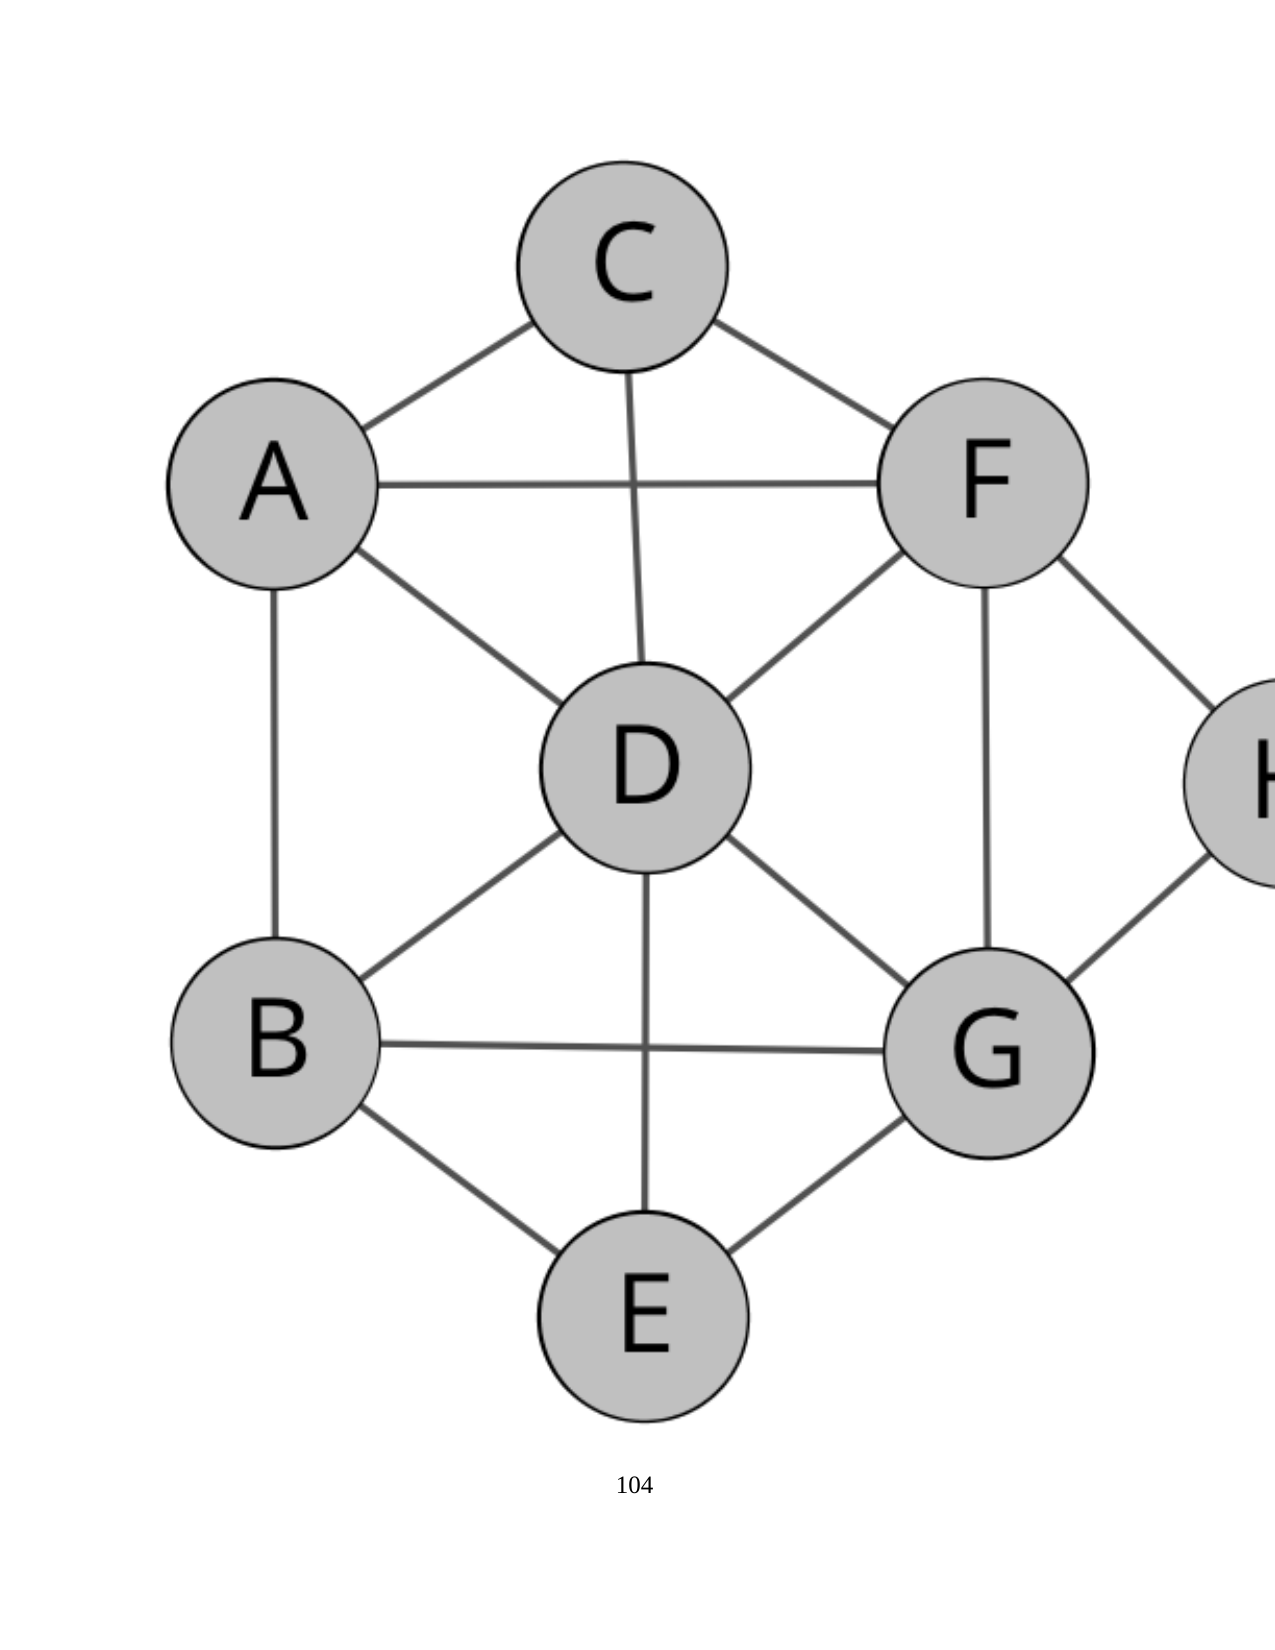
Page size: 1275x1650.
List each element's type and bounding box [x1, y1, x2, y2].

picture [150, 150, 1275, 1438]
